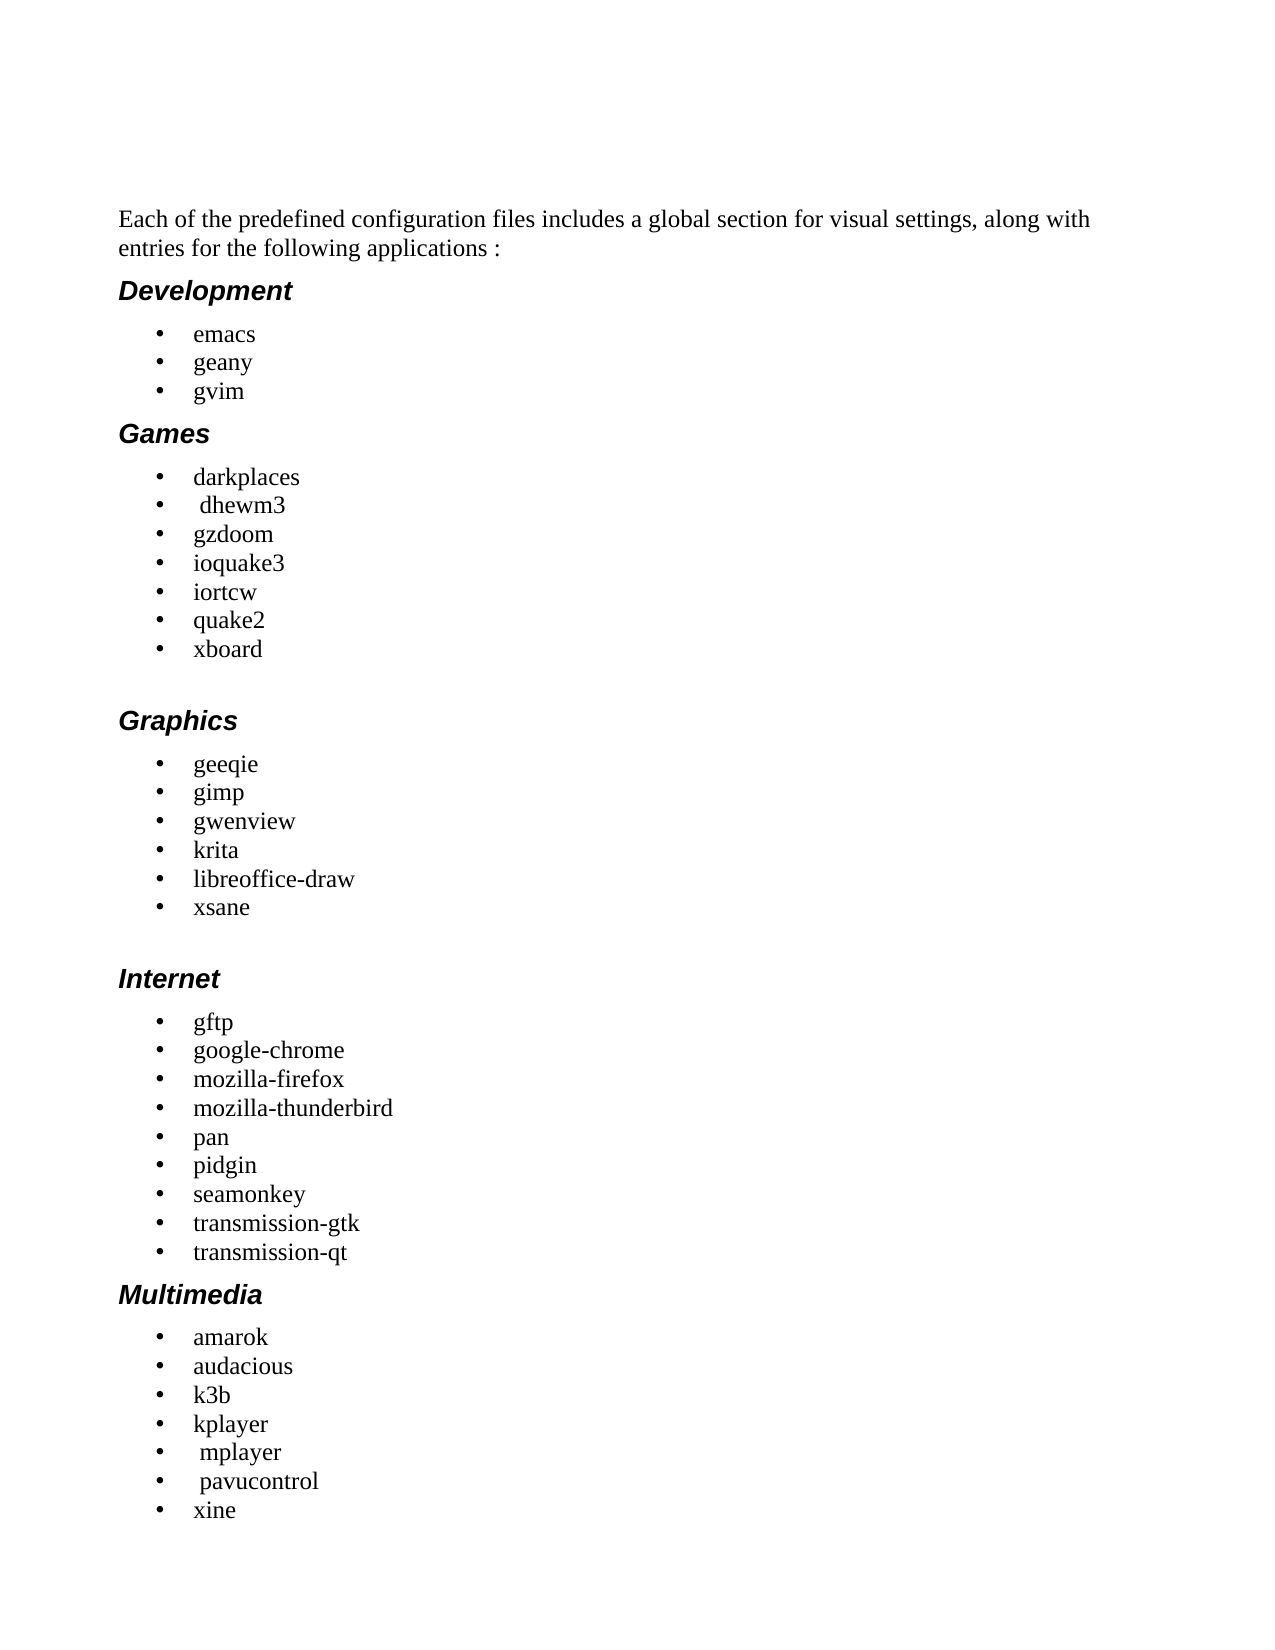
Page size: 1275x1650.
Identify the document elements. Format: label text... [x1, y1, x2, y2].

list dhewm3 [156, 491, 1157, 519]
list xine [156, 1495, 1157, 1524]
list seamonkey [156, 1179, 1157, 1208]
list kplayer [156, 1409, 1157, 1437]
list gvim [156, 376, 1157, 405]
list transmission-qt [156, 1237, 1157, 1266]
list gimp [156, 777, 1157, 806]
list ioquake3 [156, 548, 1157, 577]
list libreoffice-draw [156, 864, 1157, 892]
list mplayer [156, 1437, 1157, 1466]
list iortcw [156, 577, 1157, 606]
list darkplaces [156, 462, 1157, 491]
subtitle Multimedia [118, 1278, 1157, 1310]
list pidgin [156, 1151, 1157, 1179]
subtitle Internet [118, 962, 1157, 994]
list mozilla-firefox [156, 1064, 1157, 1093]
text Each of the predefined configuration files includes a global section for visual settings, along with entries for the following applications : [118, 204, 1157, 262]
list google-chrome [156, 1036, 1157, 1064]
list geeqie [156, 749, 1157, 777]
list xsane [156, 892, 1157, 921]
list xboard [156, 634, 1157, 663]
subtitle Games [118, 417, 1157, 449]
list audacious [156, 1351, 1157, 1380]
list mozilla-thunderbird [156, 1093, 1157, 1122]
list amarok [156, 1322, 1157, 1351]
list emacs [156, 319, 1157, 347]
list quake2 [156, 606, 1157, 634]
list pan [156, 1122, 1157, 1151]
list pavucontrol [156, 1466, 1157, 1495]
list gwenview [156, 806, 1157, 835]
subtitle Development [118, 274, 1157, 306]
list gzdoom [156, 519, 1157, 548]
subtitle Graphics [118, 704, 1157, 736]
list geany [156, 347, 1157, 376]
list k3b [156, 1380, 1157, 1409]
list gftp [156, 1007, 1157, 1036]
list krita [156, 835, 1157, 864]
list transmission-gtk [156, 1208, 1157, 1237]
